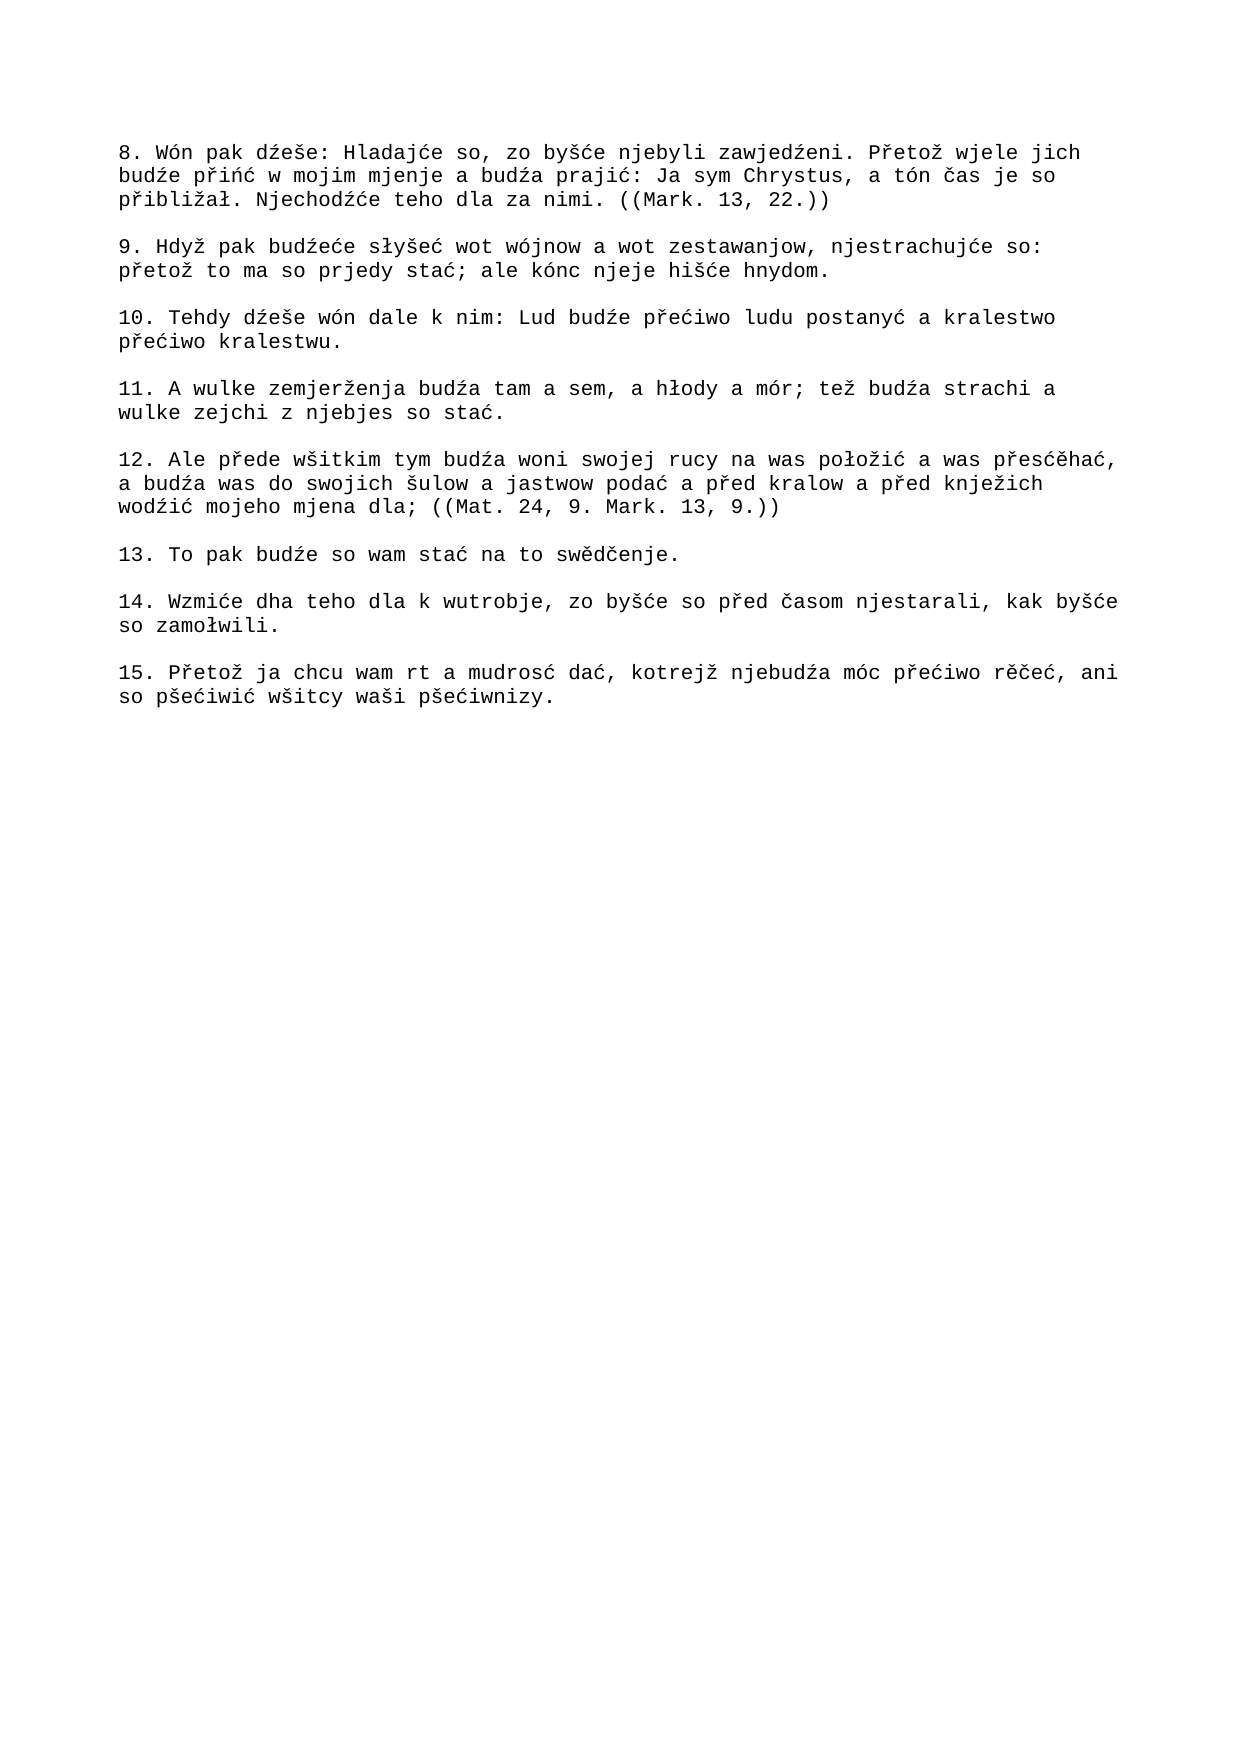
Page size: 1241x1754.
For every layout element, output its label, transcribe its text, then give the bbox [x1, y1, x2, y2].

text 15. Přetož ja chcu wam rt a mudrosć dać, kotrejž njebudźa móc přećiwo rěčeć, ani so pšećiwić wšitcy waši pšećiwnizy. [118, 662, 1122, 709]
text 10. Tehdy dźeše wón dale k nim: Lud budźe přećiwo ludu postanyć a kralestwo přećiwo kralestwu. [118, 307, 1122, 354]
text 12. Ale přede wšitkim tym budźa woni swojej rucy na was połožić a was přesćěhać, a budźa was do swojich šulow a jastwow podać a před kralow a před knježich wodźić mojeho mjena dla; ((Mat. 24, 9. Mark. 13, 9.)) [118, 449, 1122, 520]
text 14. Wzmiće dha teho dla k wutrobje, zo byšće so před časom njestarali, kak byšće so zamołwili. [118, 591, 1122, 638]
text 13. To pak budźe so wam stać na to swědčenje. [118, 544, 1122, 567]
text 8. Wón pak dźeše: Hladajće so, zo byšće njebyli zawjedźeni. Přetož wjele jich budźe přińć w mojim mjenje a budźa prajić: Ja sym Chrystus, a tón čas je so přibližał. Njechodźće teho dla za nimi. ((Mark. 13, 22.)) [118, 142, 1122, 213]
text 11. A wulke zemjerženja budźa tam a sem, a hłody a mór; tež budźa strachi a wulke zejchi z njebjes so stać. [118, 378, 1122, 426]
text 9. Hdyž pak budźeće słyšeć wot wójnow a wot zestawanjow, njestrachujće so: přetož to ma so prjedy stać; ale kónc njeje hišće hnydom. [118, 236, 1122, 284]
